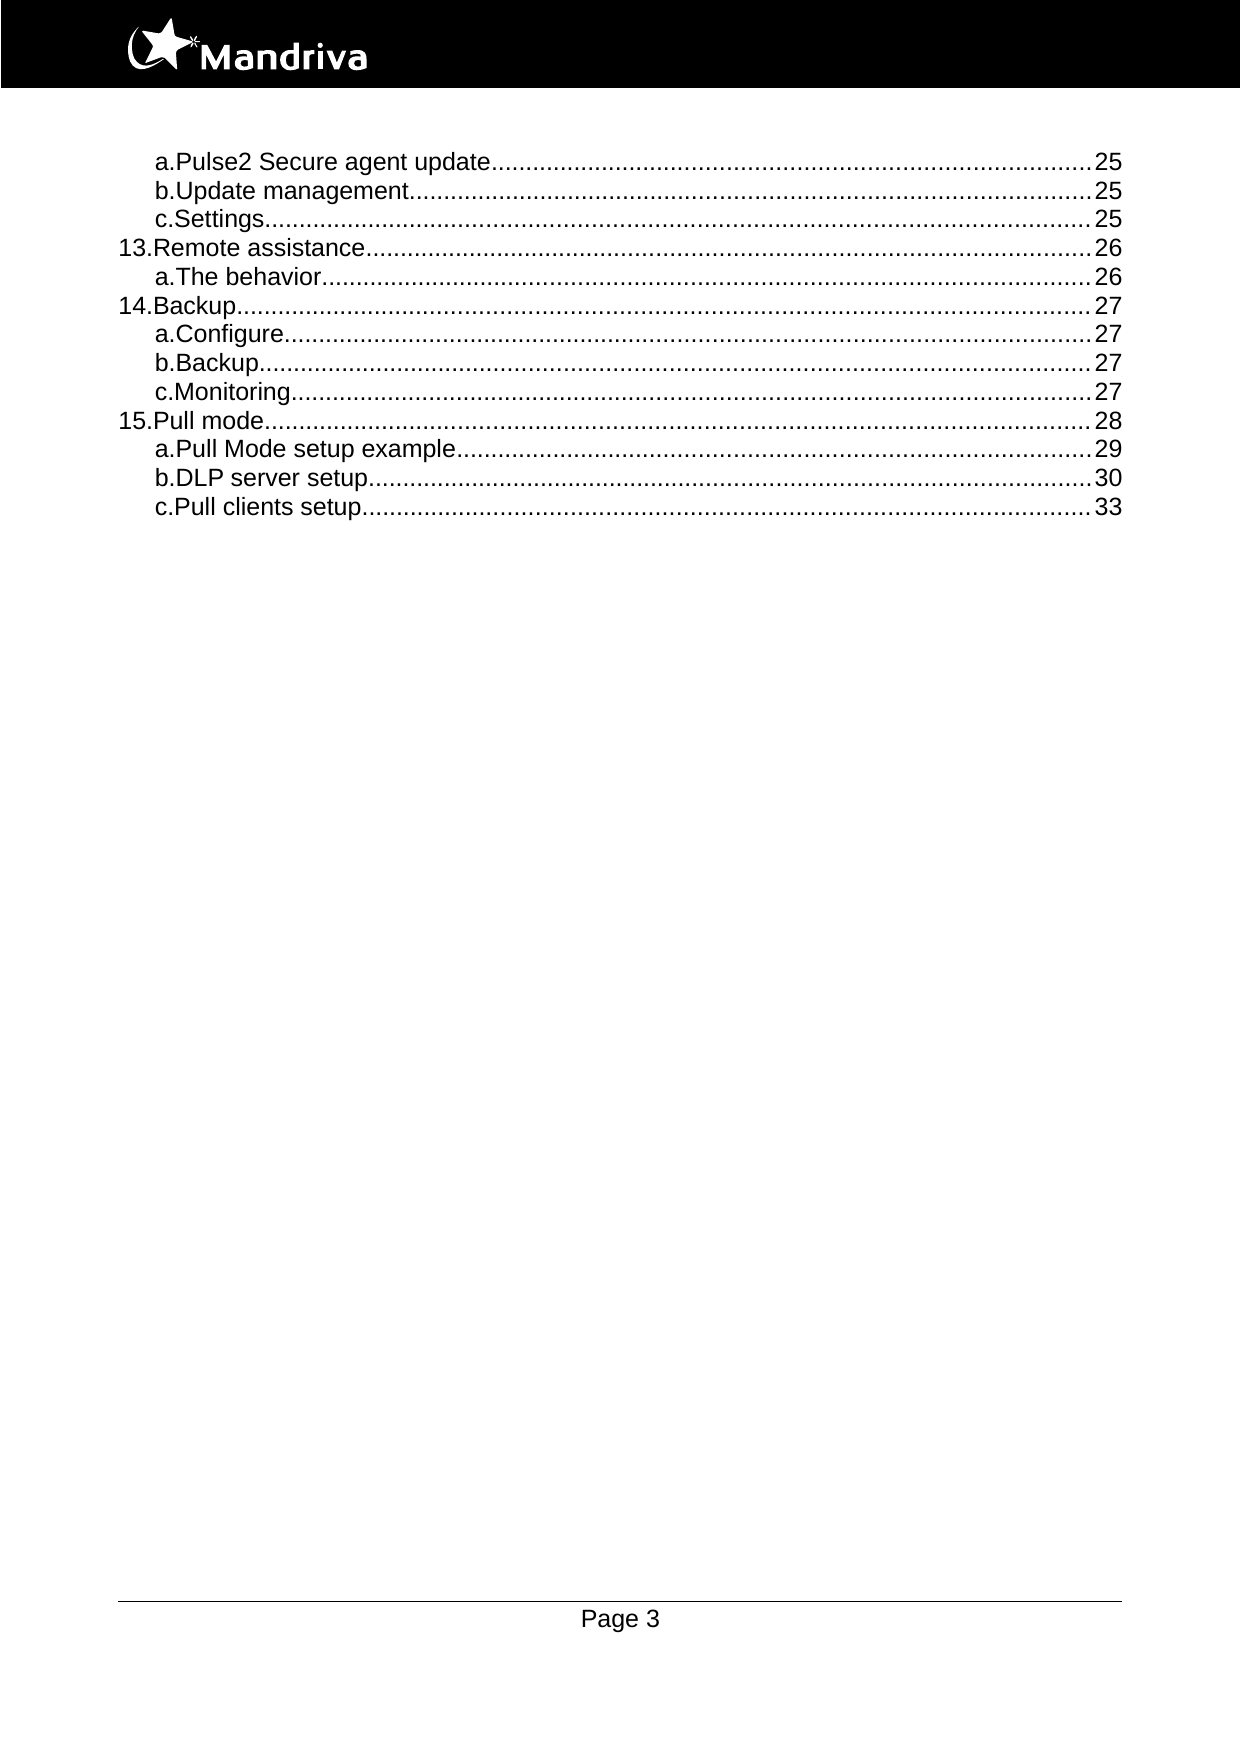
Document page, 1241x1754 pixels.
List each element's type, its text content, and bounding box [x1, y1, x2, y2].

text b.Backup 27 [148, 348, 1122, 377]
text a.The behavior 26 [148, 262, 1122, 291]
text a.Pulse2 Secure agent update 25 [148, 147, 1122, 176]
text c.Settings 25 [148, 204, 1122, 233]
text a.Pull Mode setup example 29 [148, 434, 1122, 463]
text b.DLP server setup 30 [148, 463, 1122, 492]
text c.Pull clients setup 33 [148, 492, 1122, 521]
text a.Configure 27 [148, 319, 1122, 348]
text c.Monitoring 27 [148, 377, 1122, 406]
text b.Update management 25 [148, 176, 1122, 204]
text 15.Pull mode 28 [118, 406, 1122, 434]
text 14.Backup 27 [118, 291, 1122, 319]
text 13.Remote assistance 26 [118, 233, 1122, 262]
